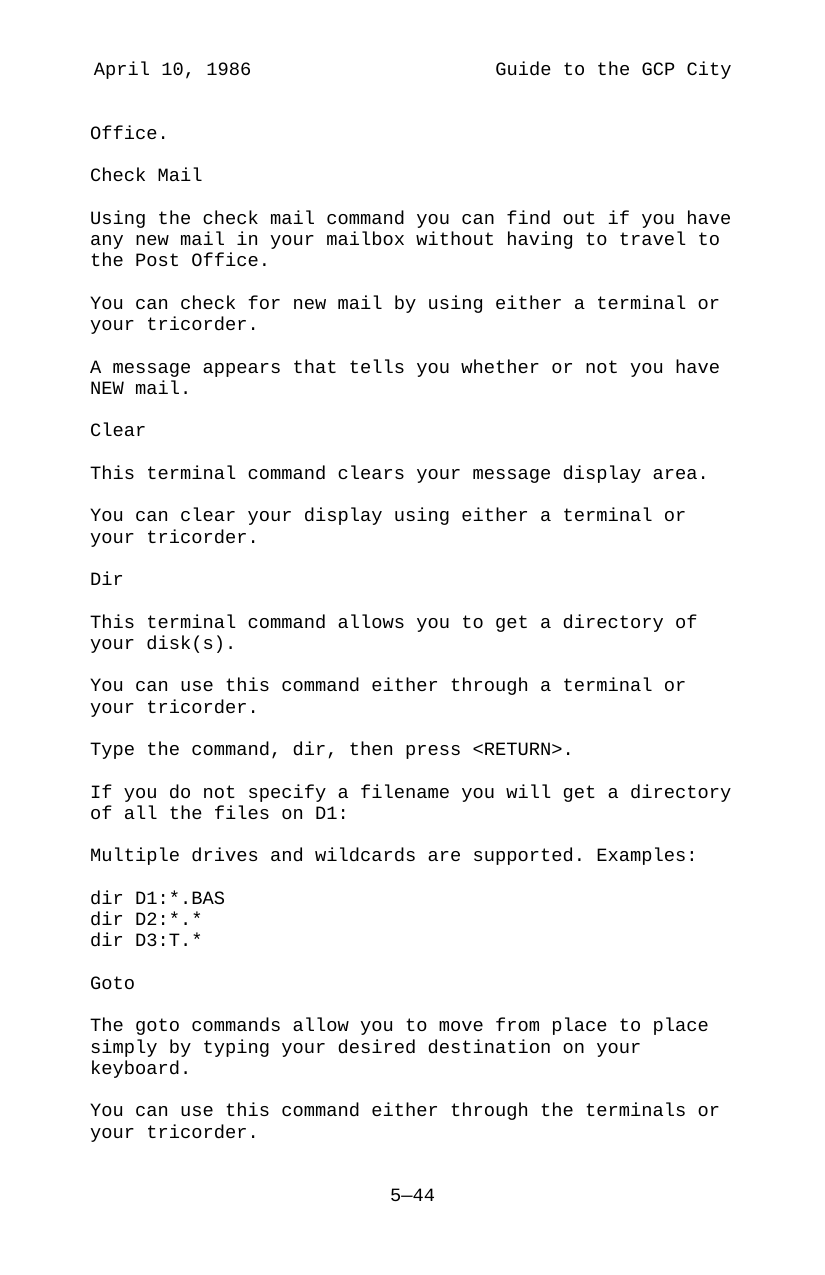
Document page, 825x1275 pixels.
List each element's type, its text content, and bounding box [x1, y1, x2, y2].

text April 10, 1986 Guide to the GCP City [90, 60, 735, 81]
text Multiple drives and wildcards are supported. Exam­ples: [90, 846, 735, 867]
text You can use this command either through a terminal or your tricorder. [90, 676, 735, 719]
text You can clear your display using either a terminal or your tricorder. [90, 506, 735, 549]
text dir D1:*.BAS [90, 889, 735, 910]
text 5—44 [90, 1186, 735, 1207]
text Using the check mail command you can find out if you have any new mail in your mailbox without having to travel to the Post Office. [90, 209, 735, 272]
text The goto commands allow you to move from place to place simply by typing your desired destination on your keyboard. [90, 1016, 735, 1080]
text dir D3:T.* [90, 931, 735, 952]
text Goto [90, 974, 735, 995]
text Check Mail [90, 166, 735, 187]
text Type the command, dir, then press <RETURN>. [90, 740, 735, 761]
text A message appears that tells you whether or not you have NEW mail. [90, 357, 735, 400]
text Clear [90, 421, 735, 442]
text Office. [90, 124, 735, 145]
text This terminal command allows you to get a directory of your disk(s). [90, 612, 735, 655]
text You can check for new mail by using either a terminal or your tricorder. [90, 294, 735, 336]
text This terminal command clears your message display area. [90, 464, 735, 485]
text If you do not specify a filename you will get a directory of all the files on D1: [90, 782, 735, 825]
text dir D2:*.* [90, 910, 735, 931]
text Dir [90, 570, 735, 591]
text You can use this command either through the terminals or your tricorder. [90, 1101, 735, 1144]
